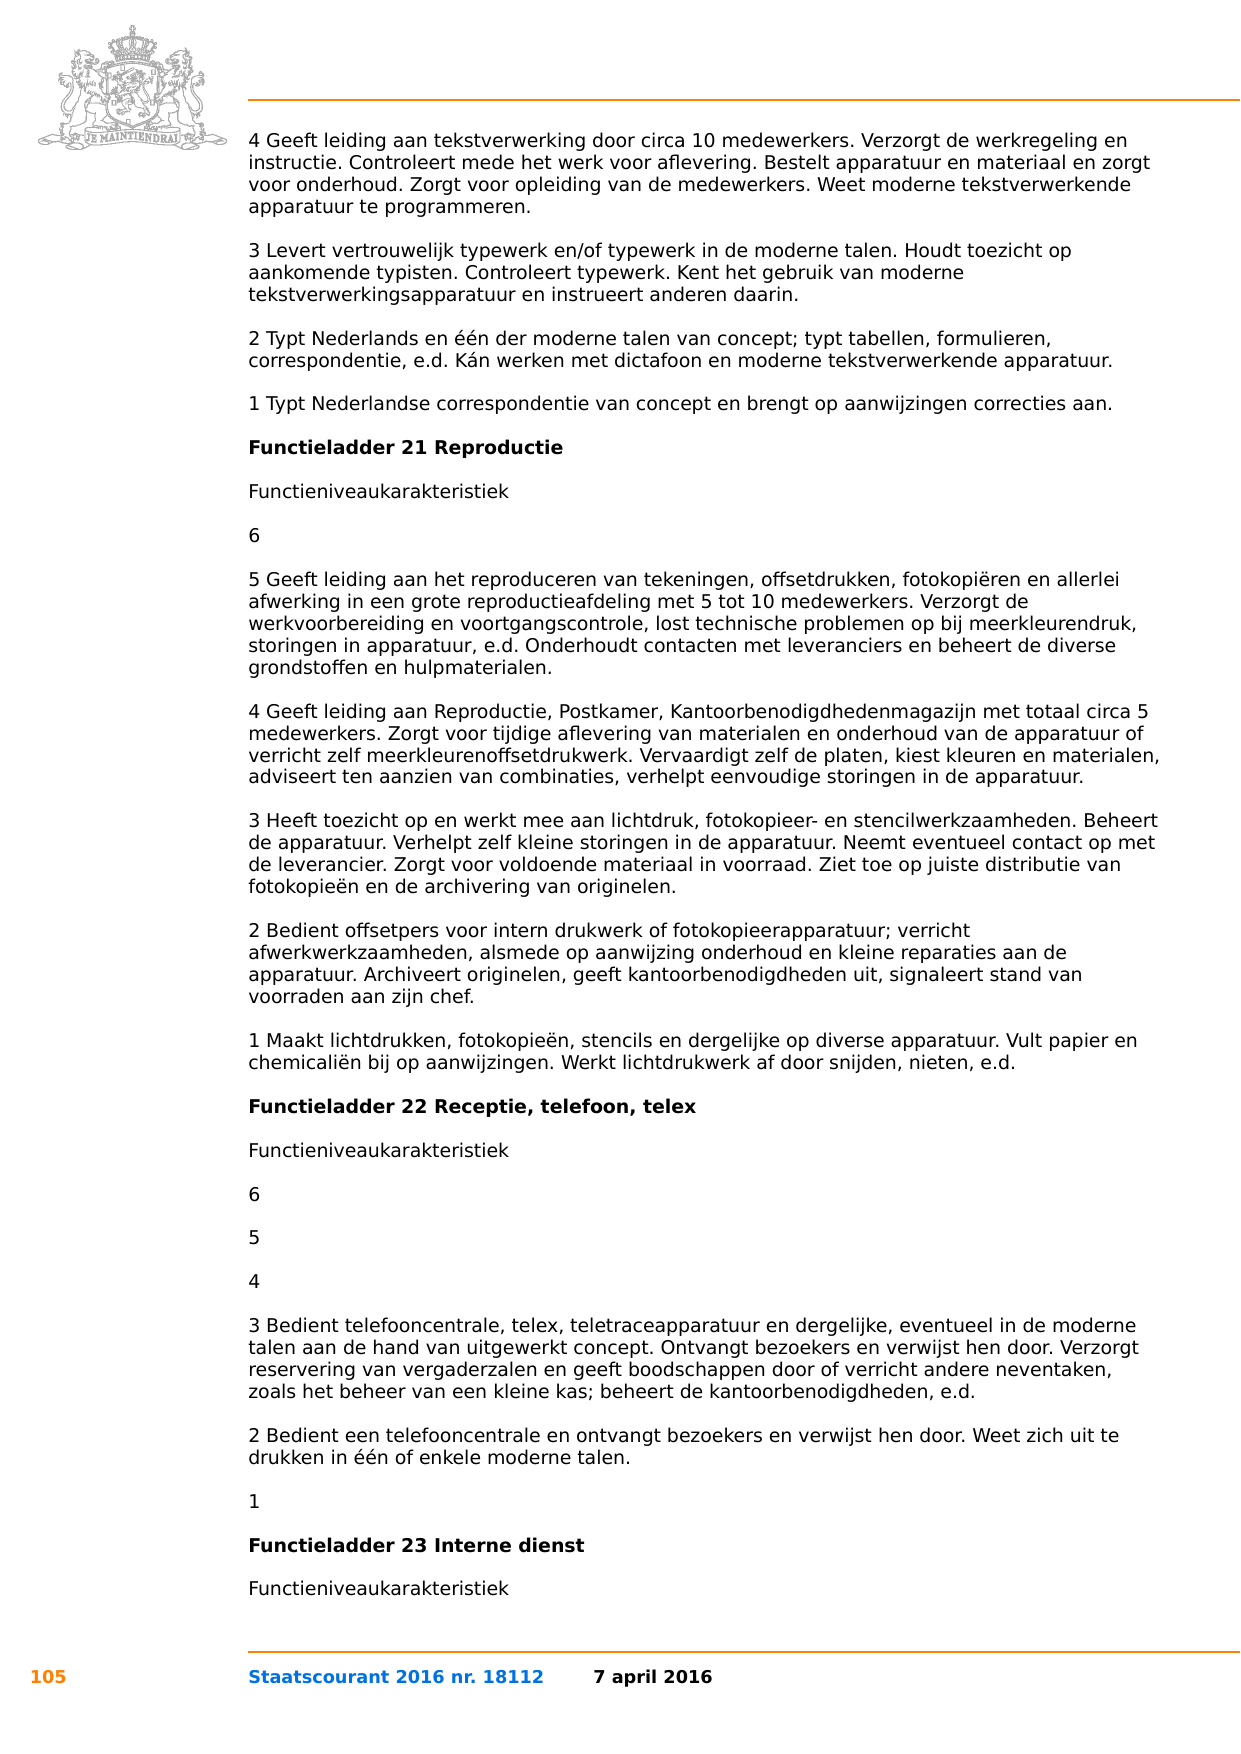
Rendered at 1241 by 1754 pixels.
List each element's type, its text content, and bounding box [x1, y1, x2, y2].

text 4 Geeft leiding aan tekstverwerking door circa 10 medewerkers. Verzorgt de werkregeling en instructie. Controleert mede het werk voor aflevering. Bestelt apparatuur en materiaal en zorgt voor onderhoud. Zorgt voor opleiding van de medewerkers. Weet moderne tekstverwerkende apparatuur te programmeren. [248, 130, 1163, 218]
text Functieladder 21 Reproductie [248, 437, 1163, 459]
text 3 Levert vertrouwelijk typewerk en/of typewerk in de moderne talen. Houdt toezicht op aankomende typisten. Controleert typewerk. Kent het gebruik van moderne tekstverwerkingsapparatuur en instrueert anderen daarin. [248, 240, 1163, 306]
text 2 Bedient een telefooncentrale en ontvangt bezoekers en verwijst hen door. Weet zich uit te drukken in één of enkele moderne talen. [248, 1425, 1163, 1469]
text 2 Typt Nederlands en één der moderne talen van concept; typt tabellen, formulieren, correspondentie, e.d. Kán werken met dictafoon en moderne tekstverwerkende apparatuur. [248, 327, 1163, 371]
text Functieladder 23 Interne dienst [248, 1534, 1163, 1556]
text 4 Geeft leiding aan Reproductie, Postkamer, Kantoorbenodigdhedenmagazijn met totaal circa 5 medewerkers. Zorgt voor tijdige aflevering van materialen en onderhoud van de apparatuur of verricht zelf meerkleurenoffsetdrukwerk. Vervaardigt zelf de platen, kiest kleuren en materialen, adviseert ten aanzien van combinaties, verhelpt eenvoudige storingen in de apparatuur. [248, 701, 1163, 788]
text 3 Bedient telefooncentrale, telex, teletraceapparatuur en dergelijke, eventueel in de moderne talen aan de hand van uitgewerkt concept. Ontvangt bezoekers en verwijst hen door. Verzorgt reservering van vergaderzalen en geeft boodschappen door of verricht andere neventaken, zoals het beheer van een kleine kas; beheert de kantoorbenodigdheden, e.d. [248, 1315, 1163, 1403]
text 1 Typt Nederlandse correspondentie van concept en brengt op aanwijzingen correcties aan. [248, 393, 1163, 415]
text 3 Heeft toezicht op en werkt mee aan lichtdruk, fotokopieer- en stencilwerkzaamheden. Beheert de apparatuur. Verhelpt zelf kleine storingen in de apparatuur. Neemt eventueel contact op met de leverancier. Zorgt voor voldoende materiaal in voorraad. Ziet toe op juiste distributie van fotokopieën en de archivering van originelen. [248, 810, 1163, 898]
picture [38, 25, 227, 150]
text Functieniveaukarakteristiek [248, 1139, 1163, 1162]
text 2 Bedient offsetpers voor intern drukwerk of fotokopieerapparatuur; verricht afwerkwerkzaamheden, alsmede op aanwijzing onderhoud en kleine reparaties aan de apparatuur. Archiveert originelen, geeft kantoorbenodigdheden uit, signaleert stand van voorraden aan zijn chef. [248, 920, 1163, 1008]
text 5 Geeft leiding aan het reproduceren van tekeningen, offsetdrukken, fotokopiëren en allerlei afwerking in een grote reproductieafdeling met 5 tot 10 medewerkers. Verzorgt de werkvoorbereiding en voortgangscontrole, lost technische problemen op bij meerkleurendruk, storingen in apparatuur, e.d. Onderhoudt contacten met leveranciers en beheert de diverse grondstoffen en hulpmaterialen. [248, 569, 1163, 679]
text 1 Maakt lichtdrukken, fotokopieën, stencils en dergelijke op diverse apparatuur. Vult papier en chemicaliën bij op aanwijzingen. Werkt lichtdrukwerk af door snijden, nieten, e.d. [248, 1030, 1163, 1074]
text 6 [248, 525, 1163, 547]
text Functieniveaukarakteristiek [248, 481, 1163, 503]
text 6 [248, 1183, 1163, 1205]
text 4 [248, 1271, 1163, 1293]
text Functieniveaukarakteristiek [248, 1578, 1163, 1600]
text 5 [248, 1227, 1163, 1249]
text 1 [248, 1491, 1163, 1513]
text Functieladder 22 Receptie, telefoon, telex [248, 1096, 1163, 1118]
